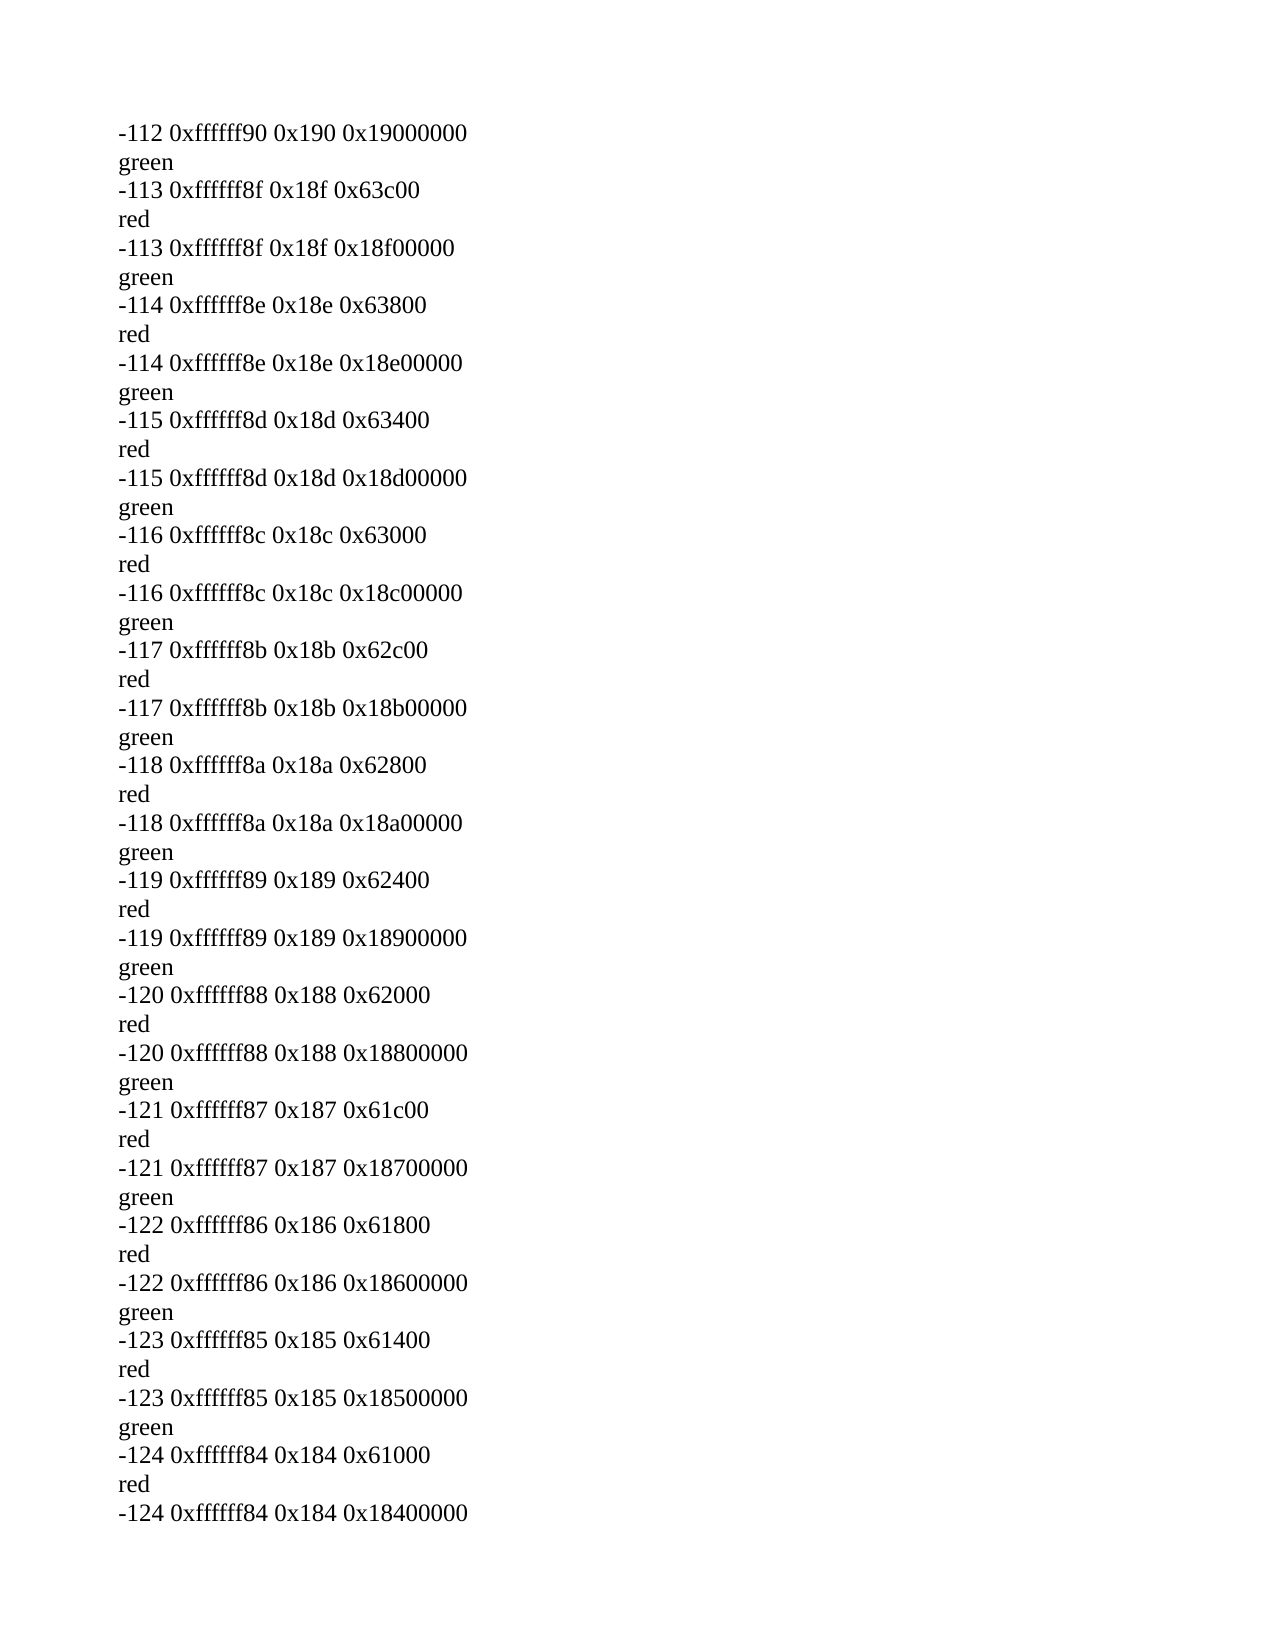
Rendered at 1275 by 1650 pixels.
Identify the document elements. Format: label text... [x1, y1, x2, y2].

text green [118, 147, 1157, 176]
text -121 0xffffff87 0x187 0x61c00 [118, 1096, 1157, 1124]
text red [118, 204, 1157, 233]
text -122 0xffffff86 0x186 0x61800 [118, 1211, 1157, 1239]
text -124 0xffffff84 0x184 0x61000 [118, 1441, 1157, 1469]
text green [118, 722, 1157, 751]
text green [118, 607, 1157, 636]
text -117 0xffffff8b 0x18b 0x62c00 [118, 636, 1157, 664]
text -118 0xffffff8a 0x18a 0x18a00000 [118, 808, 1157, 837]
text -119 0xffffff89 0x189 0x62400 [118, 866, 1157, 894]
text red [118, 1239, 1157, 1268]
text red [118, 1124, 1157, 1153]
text red [118, 1009, 1157, 1038]
text -116 0xffffff8c 0x18c 0x63000 [118, 521, 1157, 549]
text red [118, 1469, 1157, 1498]
text red [118, 319, 1157, 348]
text green [118, 837, 1157, 866]
text green [118, 1067, 1157, 1096]
text -117 0xffffff8b 0x18b 0x18b00000 [118, 693, 1157, 722]
text -114 0xffffff8e 0x18e 0x63800 [118, 291, 1157, 319]
text -115 0xffffff8d 0x18d 0x63400 [118, 406, 1157, 434]
text -123 0xffffff85 0x185 0x18500000 [118, 1383, 1157, 1412]
text -120 0xffffff88 0x188 0x18800000 [118, 1038, 1157, 1067]
text green [118, 1412, 1157, 1441]
text red [118, 434, 1157, 463]
text -123 0xffffff85 0x185 0x61400 [118, 1326, 1157, 1354]
text -122 0xffffff86 0x186 0x18600000 [118, 1268, 1157, 1297]
text -119 0xffffff89 0x189 0x18900000 [118, 923, 1157, 952]
text red [118, 894, 1157, 923]
text -116 0xffffff8c 0x18c 0x18c00000 [118, 578, 1157, 607]
text red [118, 549, 1157, 578]
text -124 0xffffff84 0x184 0x18400000 [118, 1498, 1157, 1527]
text green [118, 952, 1157, 981]
text red [118, 1354, 1157, 1383]
text green [118, 1297, 1157, 1326]
text green [118, 492, 1157, 521]
text green [118, 1182, 1157, 1211]
text red [118, 779, 1157, 808]
text -113 0xffffff8f 0x18f 0x18f00000 [118, 233, 1157, 262]
text -113 0xffffff8f 0x18f 0x63c00 [118, 176, 1157, 204]
text green [118, 377, 1157, 406]
text -120 0xffffff88 0x188 0x62000 [118, 981, 1157, 1009]
text -118 0xffffff8a 0x18a 0x62800 [118, 751, 1157, 779]
text -112 0xffffff90 0x190 0x19000000 [118, 118, 1157, 147]
text -115 0xffffff8d 0x18d 0x18d00000 [118, 463, 1157, 492]
text red [118, 664, 1157, 693]
text -114 0xffffff8e 0x18e 0x18e00000 [118, 348, 1157, 377]
text green [118, 262, 1157, 291]
text -121 0xffffff87 0x187 0x18700000 [118, 1153, 1157, 1182]
